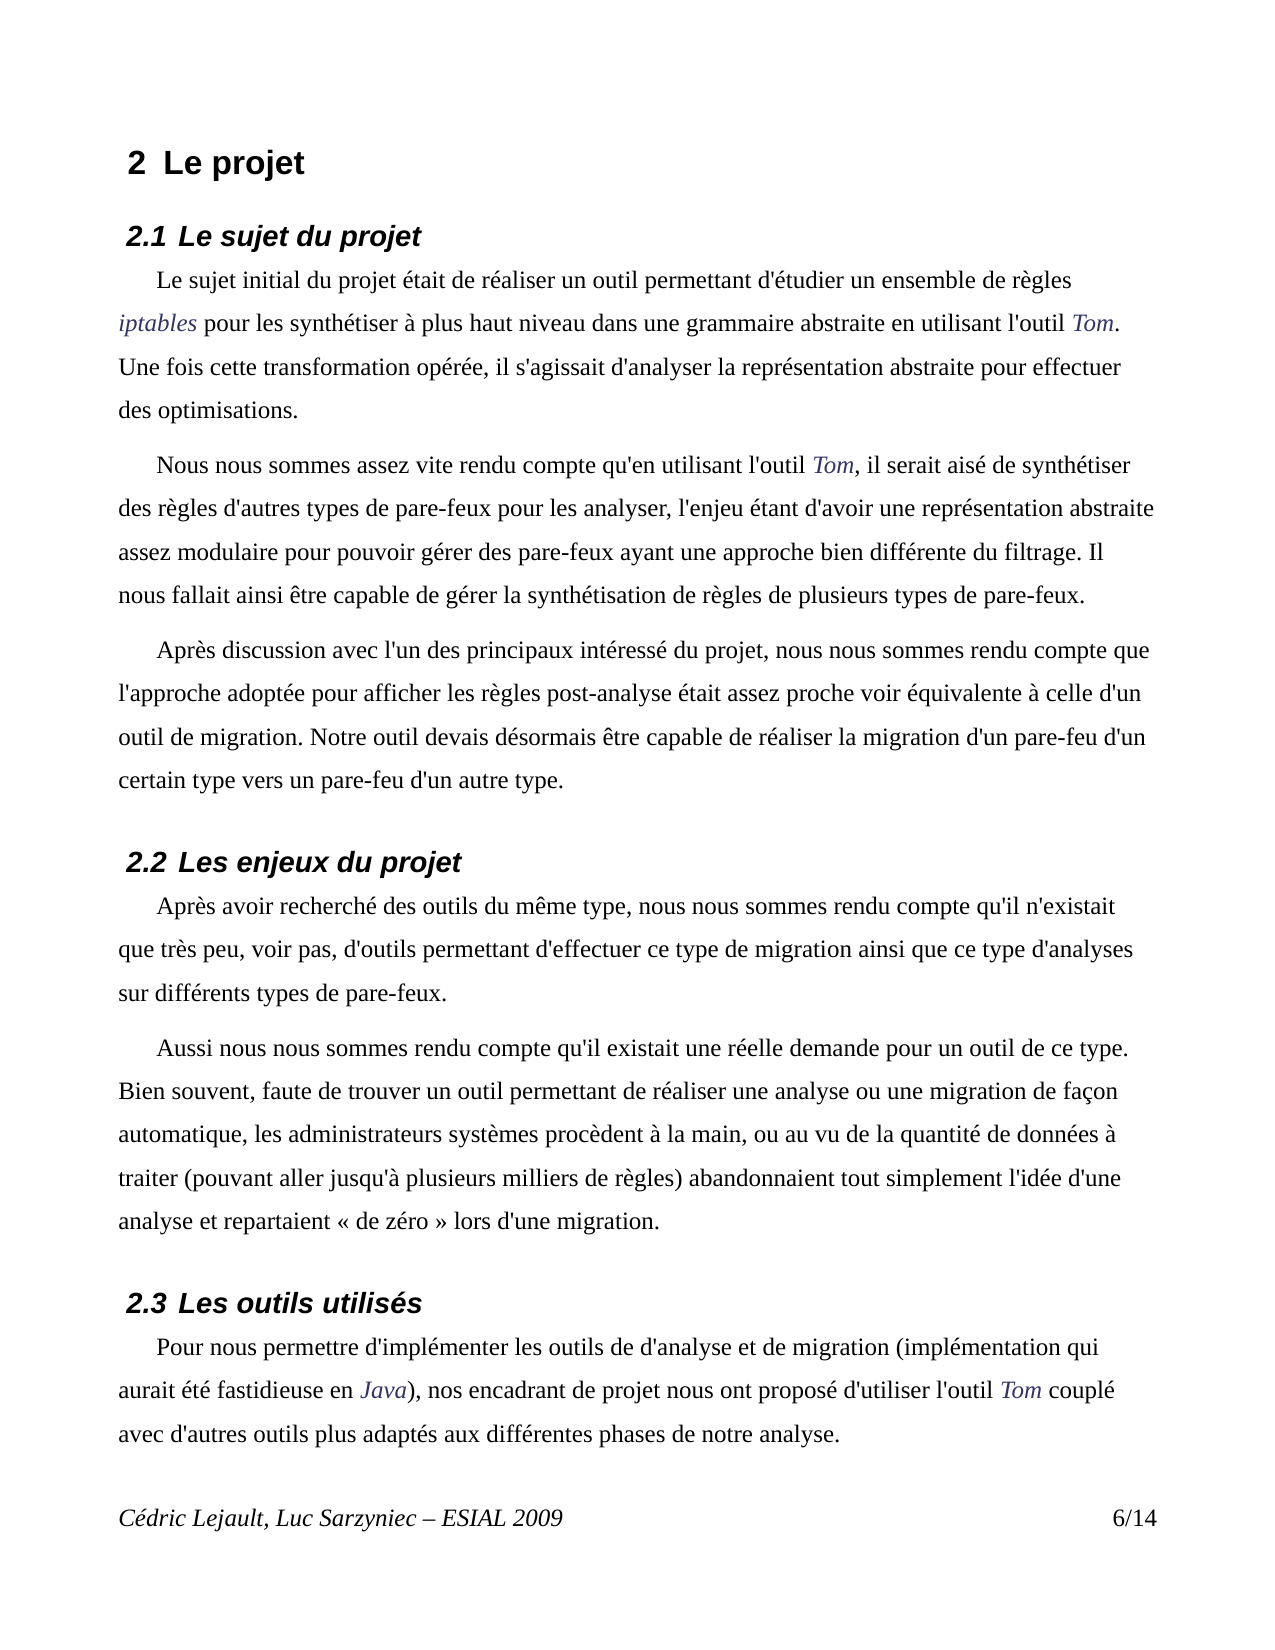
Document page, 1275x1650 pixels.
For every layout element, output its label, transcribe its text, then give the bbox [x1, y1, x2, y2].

subtitle Les outils utilisés [118, 1286, 1157, 1320]
subtitle Les enjeux du projet [118, 845, 1157, 879]
text Après avoir recherché des outils du même type, nous nous sommes rendu compte qu'il n'existait que très peu, voir pas, d'outils permettant d'effectuer ce type de migration ainsi que ce type d'analyses sur différents types de pare-feux. [118, 891, 1157, 1006]
subtitle Le sujet du projet [118, 219, 1157, 253]
text Après discussion avec l'un des principaux intéressé du projet, nous nous sommes rendu compte que l'approche adoptée pour afficher les règles post-analyse était assez proche voir équivalente à celle d'un outil de migration. Notre outil devais désormais être capable de réaliser la migration d'un pare-feu d'un certain type vers un pare-feu d'un autre type. [118, 635, 1157, 793]
subtitle Le projet [118, 143, 1157, 182]
text Aussi nous nous sommes rendu compte qu'il existait une réelle demande pour un outil de ce type. Bien souvent, faute de trouver un outil permettant de réaliser une analyse ou une migration de façon automatique, les administrateurs systèmes procèdent à la main, ou au vu de la quantité de données à traiter (pouvant aller jusqu'à plusieurs milliers de règles) abandonnaient tout simplement l'idée d'une analyse et repartaient « de zéro » lors d'une migration. [118, 1033, 1157, 1234]
text Pour nous permettre d'implémenter les outils de d'analyse et de migration (implémentation qui aurait été fastidieuse en Java), nos encadrant de projet nous ont proposé d'utiliser l'outil Tom couplé avec d'autres outils plus adaptés aux différentes phases de notre analyse. [118, 1332, 1157, 1447]
text Nous nous sommes assez vite rendu compte qu'en utilisant l'outil Tom, il serait aisé de synthétiser des règles d'autres types de pare-feux pour les analyser, l'enjeu étant d'avoir une représentation abstraite assez modulaire pour pouvoir gérer des pare-feux ayant une approche bien différente du filtrage. Il nous fallait ainsi être capable de gérer la synthétisation de règles de plusieurs types de pare-feux. [118, 450, 1157, 608]
text Le sujet initial du projet était de réaliser un outil permettant d'étudier un ensemble de règles iptables pour les synthétiser à plus haut niveau dans une grammaire abstraite en utilisant l'outil Tom. Une fois cette transformation opérée, il s'agissait d'analyser la représentation abstraite pour effectuer des optimisations. [118, 265, 1157, 423]
